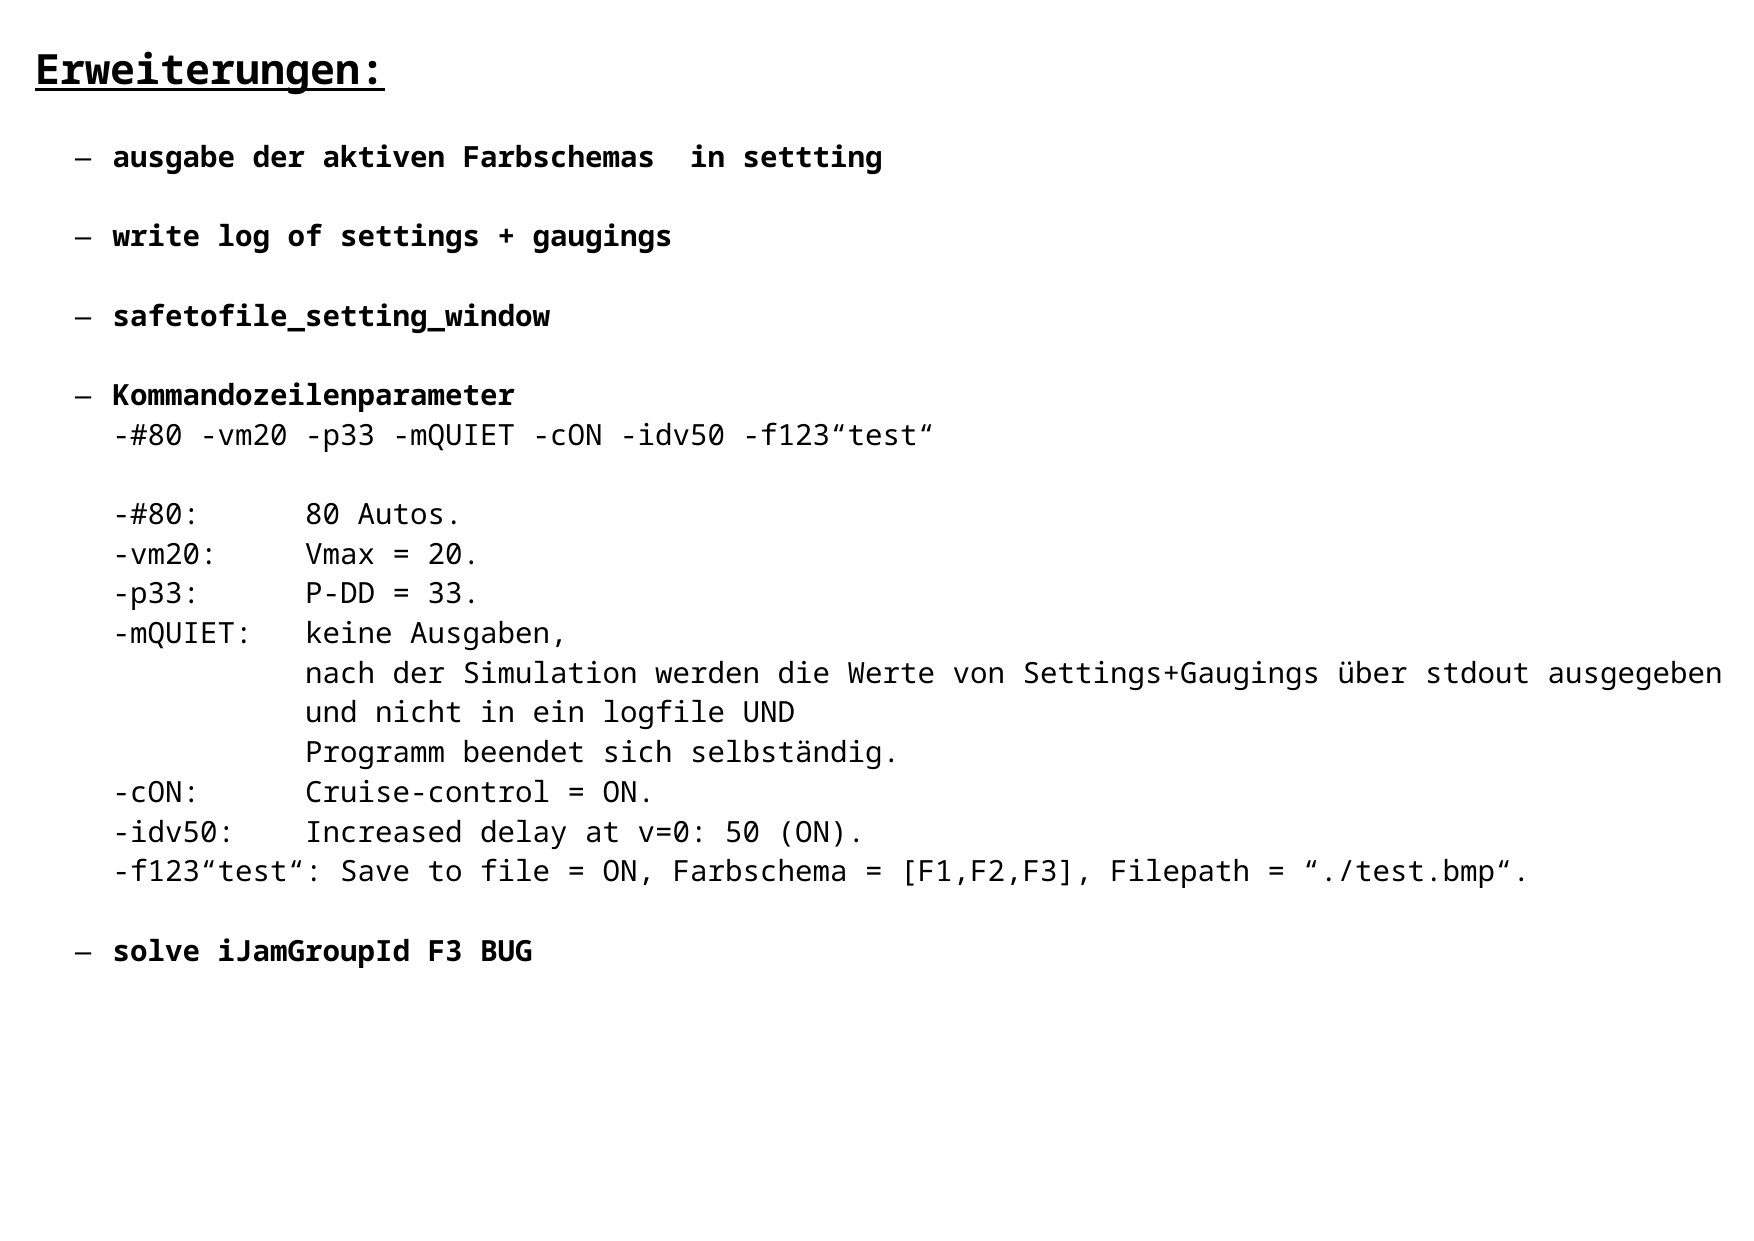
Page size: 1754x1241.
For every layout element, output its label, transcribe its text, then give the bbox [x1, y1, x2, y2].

list -#80: 80 Autos. [75, 493, 1754, 533]
list -idv50: Increased delay at v=0: 50 (ON). [75, 811, 1754, 851]
list Kommandozeilenparameter [75, 374, 1754, 414]
list nach der Simulation werden die Werte von Settings+Gaugings über stdout ausgegeben [75, 652, 1754, 692]
list write log of settings + gaugings [75, 216, 1754, 255]
list safetofile_setting_window [75, 295, 1754, 334]
list und nicht in ein logfile UND [75, 692, 1754, 731]
list solve iJamGroupId F3 BUG [75, 930, 1754, 969]
list -cON: Cruise-control = ON. [75, 771, 1754, 811]
list -#80 -vm20 -p33 -mQUIET -cON -idv50 -f123“test“ [75, 414, 1754, 454]
list Programm beendet sich selbständig. [75, 731, 1754, 771]
list -f123“test“: Save to file = ON, Farbschema = [F1,F2,F3], Filepath = “./test.bmp“. [75, 851, 1754, 890]
text Erweiterungen: [0, 40, 1754, 96]
list ausgabe der aktiven Farbschemas in settting [75, 136, 1754, 176]
list -mQUIET: keine Ausgaben, [75, 612, 1754, 652]
list -vm20: Vmax = 20. [75, 533, 1754, 573]
list -p33: P-DD = 33. [75, 573, 1754, 612]
